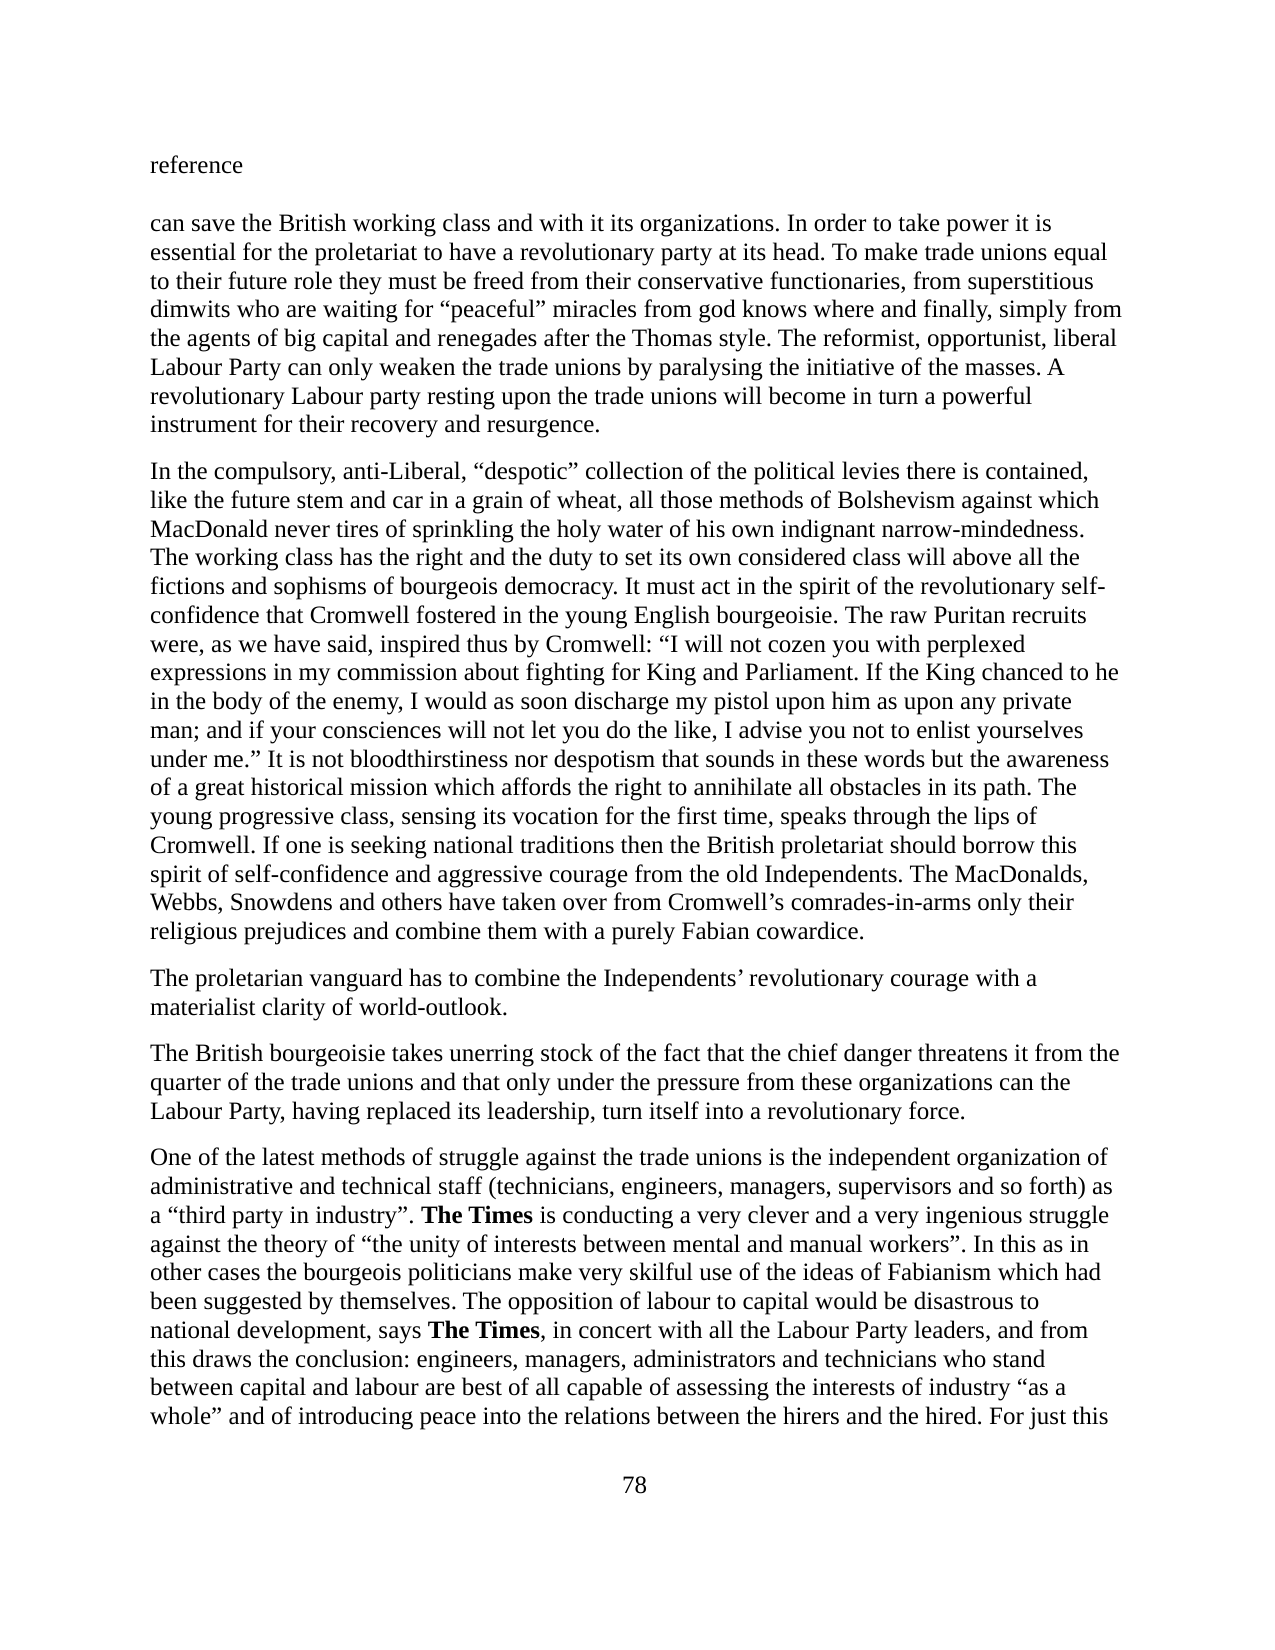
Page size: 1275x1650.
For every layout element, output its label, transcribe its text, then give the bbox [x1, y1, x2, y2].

text The proletarian vanguard has to combine the Independents’ revolutionary courage with a materialist clarity of world-outlook. [150, 963, 1125, 1020]
text The British bourgeoisie takes unerring stock of the fact that the chief danger threatens it from the quarter of the trade unions and that only under the pressure from these organizations can the Labour Party, having replaced its leadership, turn itself into a revolutionary force. [150, 1038, 1125, 1124]
text In the compulsory, anti-Liberal, “despotic” collection of the political levies there is contained, like the future stem and car in a grain of wheat, all those methods of Bolshevism against which MacDonald never tires of sprinkling the holy water of his own indignant narrow-mindedness. The working class has the right and the duty to set its own considered class will above all the fictions and sophisms of bourgeois democracy. It must act in the spirit of the revolutionary self-confidence that Cromwell fostered in the young English bourgeoisie. The raw Puritan recruits were, as we have said, inspired thus by Cromwell: “I will not cozen you with perplexed expressions in my commission about fighting for King and Parliament. If the King chanced to he in the body of the enemy, I would as soon discharge my pistol upon him as upon any private man; and if your consciences will not let you do the like, I advise you not to enlist yourselves under me.” It is not bloodthirstiness nor despotism that sounds in these words but the awareness of a great historical mission which affords the right to annihilate all obstacles in its path. The young progressive class, sensing its vocation for the first time, speaks through the lips of Cromwell. If one is seeking national traditions then the British proletariat should borrow this spirit of self-confidence and aggressive courage from the old Independents. The MacDonalds, Webbs, Snowdens and others have taken over from Cromwell’s comrades-in-arms only their religious prejudices and combine them with a purely Fabian cowardice. [150, 456, 1125, 945]
text One of the latest methods of struggle against the trade unions is the independent organization of administrative and technical staff (technicians, engineers, managers, supervisors and so forth) as a “third party in industry”. The Times is conducting a very clever and a very ingenious struggle against the theory of “the unity of interests between mental and manual workers”. In this as in other cases the bourgeois politicians make very skilful use of the ideas of Fabianism which had been suggested by themselves. The opposition of labour to capital would be disastrous to national development, says The Times, in concert with all the Labour Party leaders, and from this draws the conclusion: engineers, managers, administrators and technicians who stand between capital and labour are best of all capable of assessing the interests of industry “as a whole” and of introducing peace into the relations between the hirers and the hired. For just this [150, 1142, 1125, 1430]
text can save the British working class and with it its organizations. In order to take power it is essential for the proletariat to have a revolutionary party at its head. To make trade unions equal to their future role they must be freed from their conservative functionaries, from superstitious dimwits who are waiting for “peaceful” miracles from god knows where and finally, simply from the agents of big capital and renegades after the Thomas style. The reformist, opportunist, liberal Labour Party can only weaken the trade unions by paralysing the initiative of the masses. A revolutionary Labour party resting upon the trade unions will become in turn a powerful instrument for their recovery and resurgence. [150, 208, 1125, 438]
